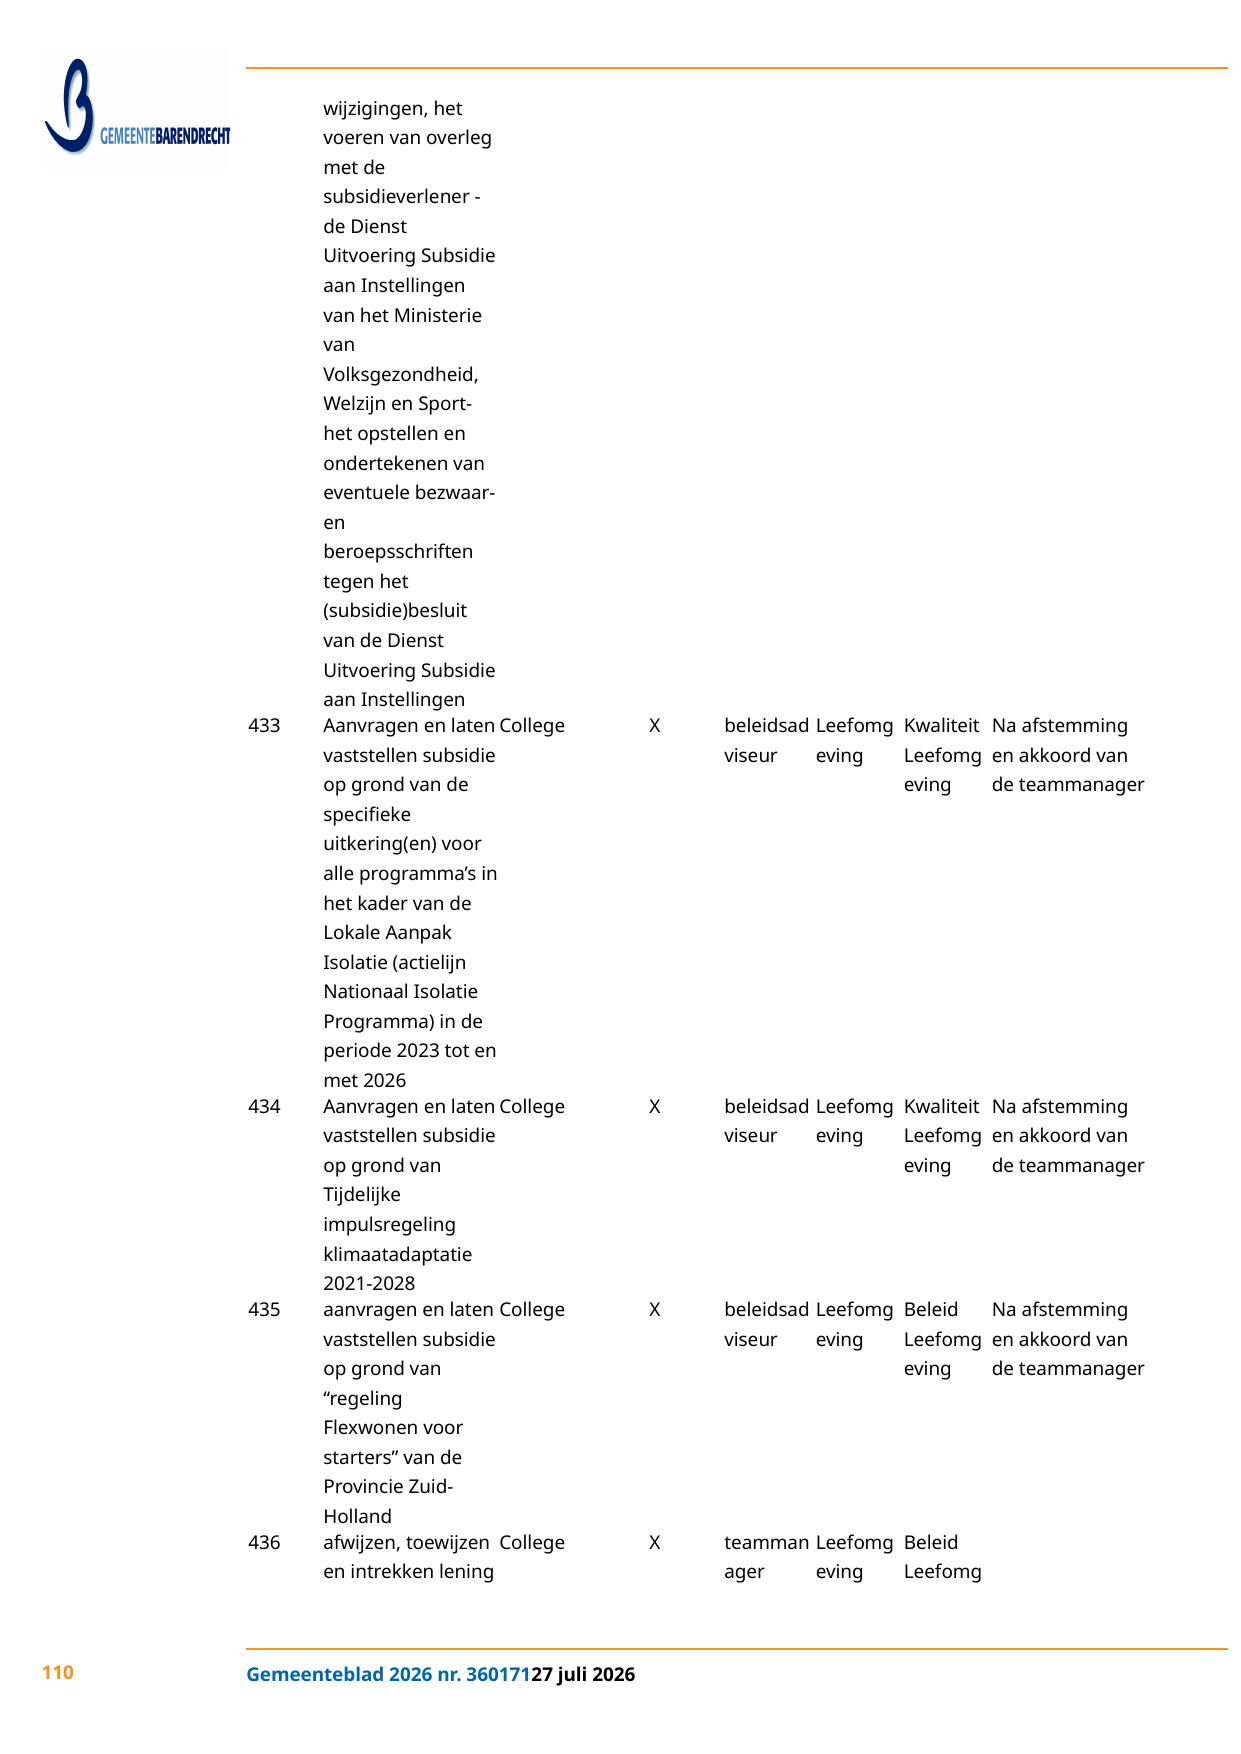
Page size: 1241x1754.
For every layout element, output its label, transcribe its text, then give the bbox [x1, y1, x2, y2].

table_cell 434 [248, 1093, 323, 1296]
table_cell X [649, 1296, 724, 1529]
picture [41, 47, 231, 172]
table_cell Na afstemming en akkoord van de teammanager [992, 712, 1152, 1093]
table_cell Aanvragen en laten vaststellen subsidie op grond van de specifieke uitkering(en) voor alle programma’s in het kader van de Lokale Aanpak Isolatie (actielijn Nationaal Isolatie Programma) in de periode 2023 tot en met 2026 [323, 712, 499, 1093]
table_cell College [499, 1296, 574, 1529]
table_cell Leefomgeving [816, 1296, 904, 1529]
table_cell beleidsadviseur [724, 1296, 816, 1529]
table_cell [574, 1529, 649, 1584]
table_cell [992, 95, 1152, 712]
table_cell College [499, 1529, 574, 1584]
table_cell [574, 95, 649, 712]
table_cell Leefomgeving [816, 712, 904, 1093]
table_cell X [649, 1093, 724, 1296]
table_cell X [649, 712, 724, 1093]
table_cell 433 [248, 712, 323, 1093]
table_cell [248, 95, 323, 712]
table_cell [904, 95, 992, 712]
table_cell [499, 95, 574, 712]
table_cell [992, 1529, 1152, 1584]
table_cell Kwaliteit Leefomgeving [904, 1093, 992, 1296]
table_cell [574, 1093, 649, 1296]
table_cell Na afstemming en akkoord van de teammanager [992, 1296, 1152, 1529]
table_cell Beleid Leefomgeving [904, 1296, 992, 1529]
table_cell teammanager [724, 1529, 816, 1584]
table_cell [574, 1296, 649, 1529]
table_cell College [499, 1093, 574, 1296]
table_cell X [649, 1529, 724, 1584]
table_cell Leefomgeving [816, 1529, 904, 1584]
table_cell 436 [248, 1529, 323, 1584]
table_cell 435 [248, 1296, 323, 1529]
table_cell [724, 95, 816, 712]
table_cell aanvragen en laten vaststellen subsidie op grond van “regeling Flexwonen voor starters” van de Provincie Zuid-Holland [323, 1296, 499, 1529]
table_cell College [499, 712, 574, 1093]
table_cell wijzigingen, het voeren van overleg met de subsidieverlener -de Dienst Uitvoering Subsidie aan Instellingen van het Ministerie van Volksgezondheid, Welzijn en Sport- het opstellen en ondertekenen van eventuele bezwaar- en beroepsschriften tegen het (subsidie)besluit van de Dienst Uitvoering Subsidie aan Instellingen [323, 95, 499, 712]
table_cell [574, 712, 649, 1093]
table_cell [649, 95, 724, 712]
table_cell Leefomgeving [816, 1093, 904, 1296]
table_cell Kwaliteit Leefomgeving [904, 712, 992, 1093]
table_cell Aanvragen en laten vaststellen subsidie op grond van Tijdelijke impulsregeling klimaatadaptatie 2021-2028 [323, 1093, 499, 1296]
table_cell Na afstemming en akkoord van de teammanager [992, 1093, 1152, 1296]
table_cell afwijzen, toewijzen en intrekken lening [323, 1529, 499, 1584]
table_cell Beleid Leefomg [904, 1529, 992, 1584]
table_cell beleidsadviseur [724, 712, 816, 1093]
table_cell [816, 95, 904, 712]
table_cell beleidsadviseur [724, 1093, 816, 1296]
